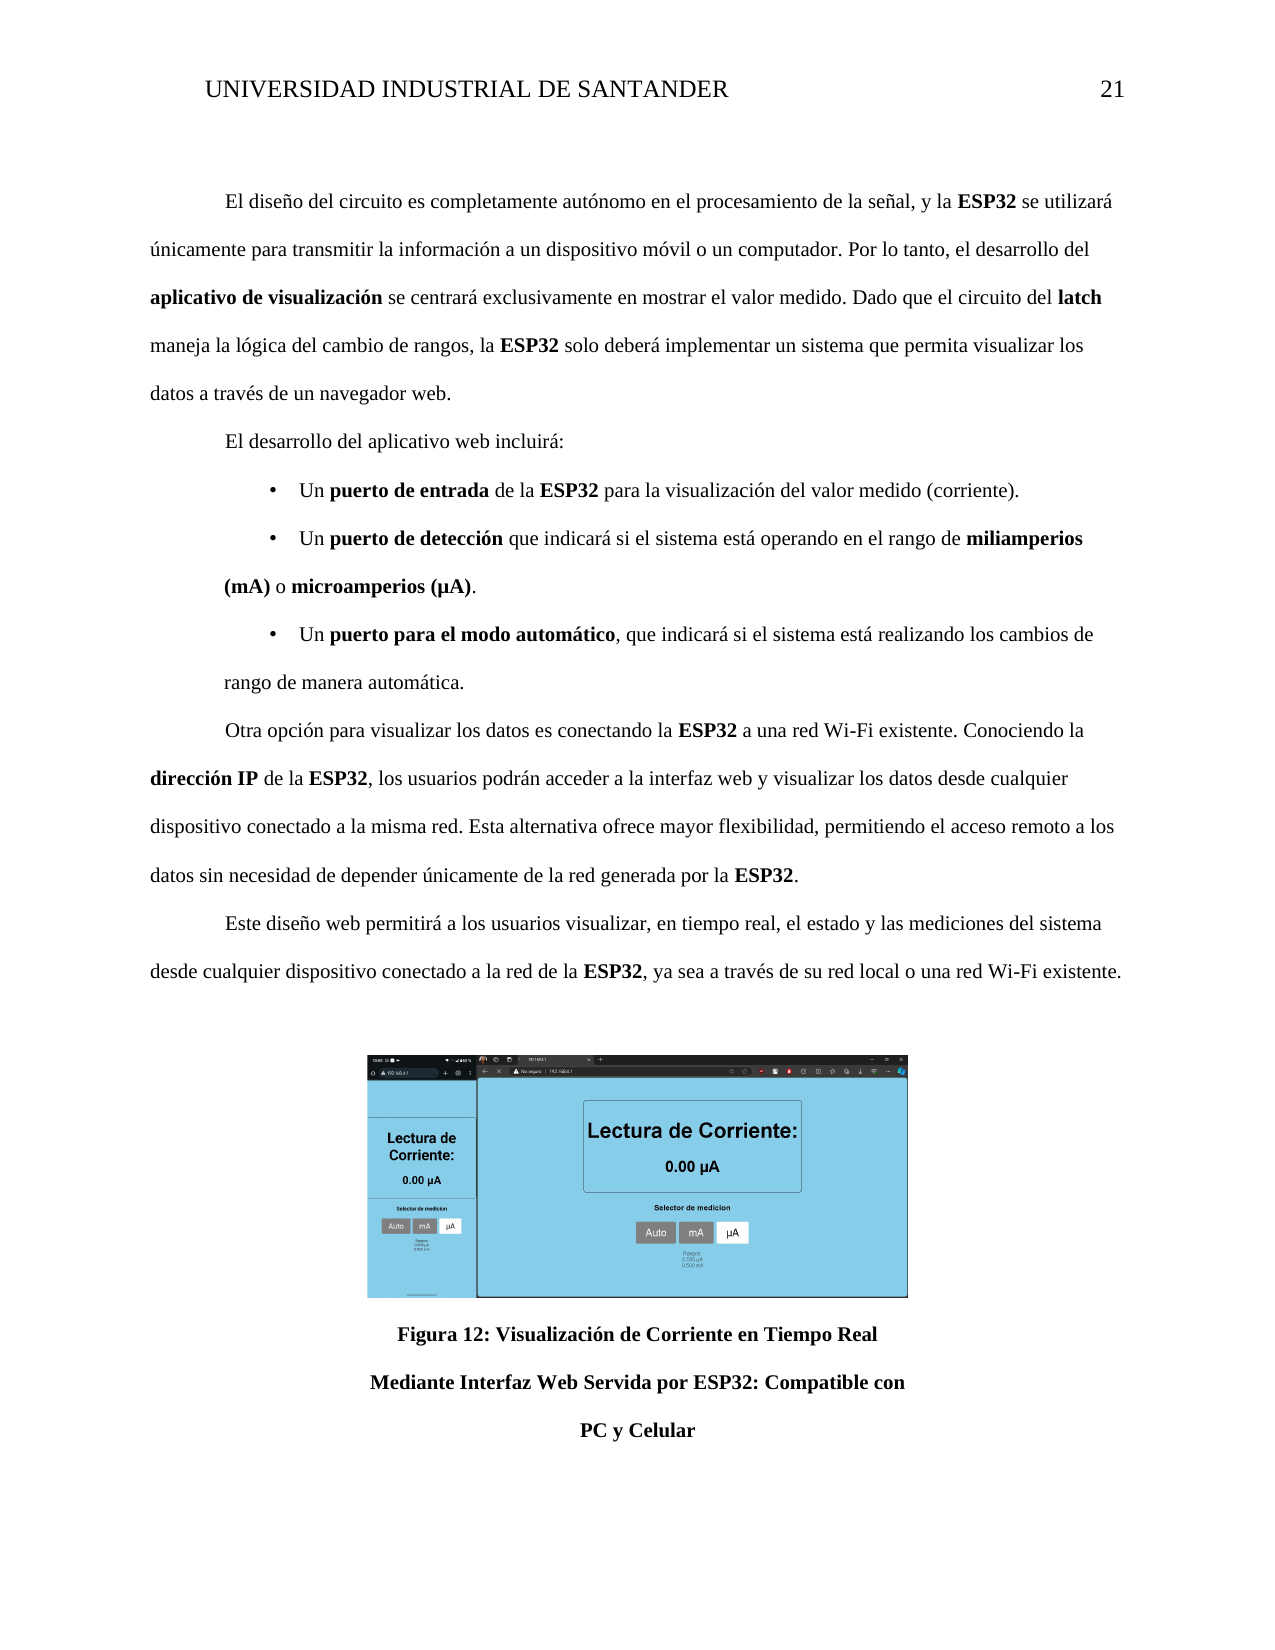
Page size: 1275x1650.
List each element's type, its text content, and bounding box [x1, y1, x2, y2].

list Un puerto de detección que indicará si el sistema está operando en el rango de miliamperios (mA) o microamperios (µA). [194, 526, 1125, 598]
list Un puerto para el modo automático, que indicará si el sistema está realizando los cambios de rango de manera automática. [194, 622, 1125, 694]
text El desarrollo del aplicativo web incluirá: [150, 429, 1125, 453]
text El diseño del circuito es completamente autónomo en el procesamiento de la señal, y la ESP32 se utilizará únicamente para transmitir la información a un dispositivo móvil o un computador. Por lo tanto, el desarrollo del aplicativo de visualización se centrará exclusivamente en mostrar el valor medido. Dado que el circuito del latch maneja la lógica del cambio de rangos, la ESP32 solo deberá implementar un sistema que permita visualizar los datos a través de un navegador web. [150, 189, 1125, 405]
text Figura 12: Visualización de Corriente en Tiempo Real Mediante Interfaz Web Servida por ESP32: Compatible con PC y Celular [367, 1298, 908, 1442]
picture [367, 1055, 908, 1298]
text Este diseño web permitirá a los usuarios visualizar, en tiempo real, el estado y las mediciones del sistema desde cualquier dispositivo conectado a la red de la ESP32, ya sea a través de su red local o una red Wi-Fi existente. [150, 911, 1125, 983]
list Un puerto de entrada de la ESP32 para la visualización del valor medido (corriente). [194, 477, 1125, 502]
text Otra opción para visualizar los datos es conectando la ESP32 a una red Wi-Fi existente. Conociendo la dirección IP de la ESP32, los usuarios podrán acceder a la interfaz web y visualizar los datos desde cualquier dispositivo conectado a la misma red. Esta alternativa ofrece mayor flexibilidad, permitiendo el acceso remoto a los datos sin necesidad de depender únicamente de la red generada por la ESP32. [150, 718, 1125, 887]
